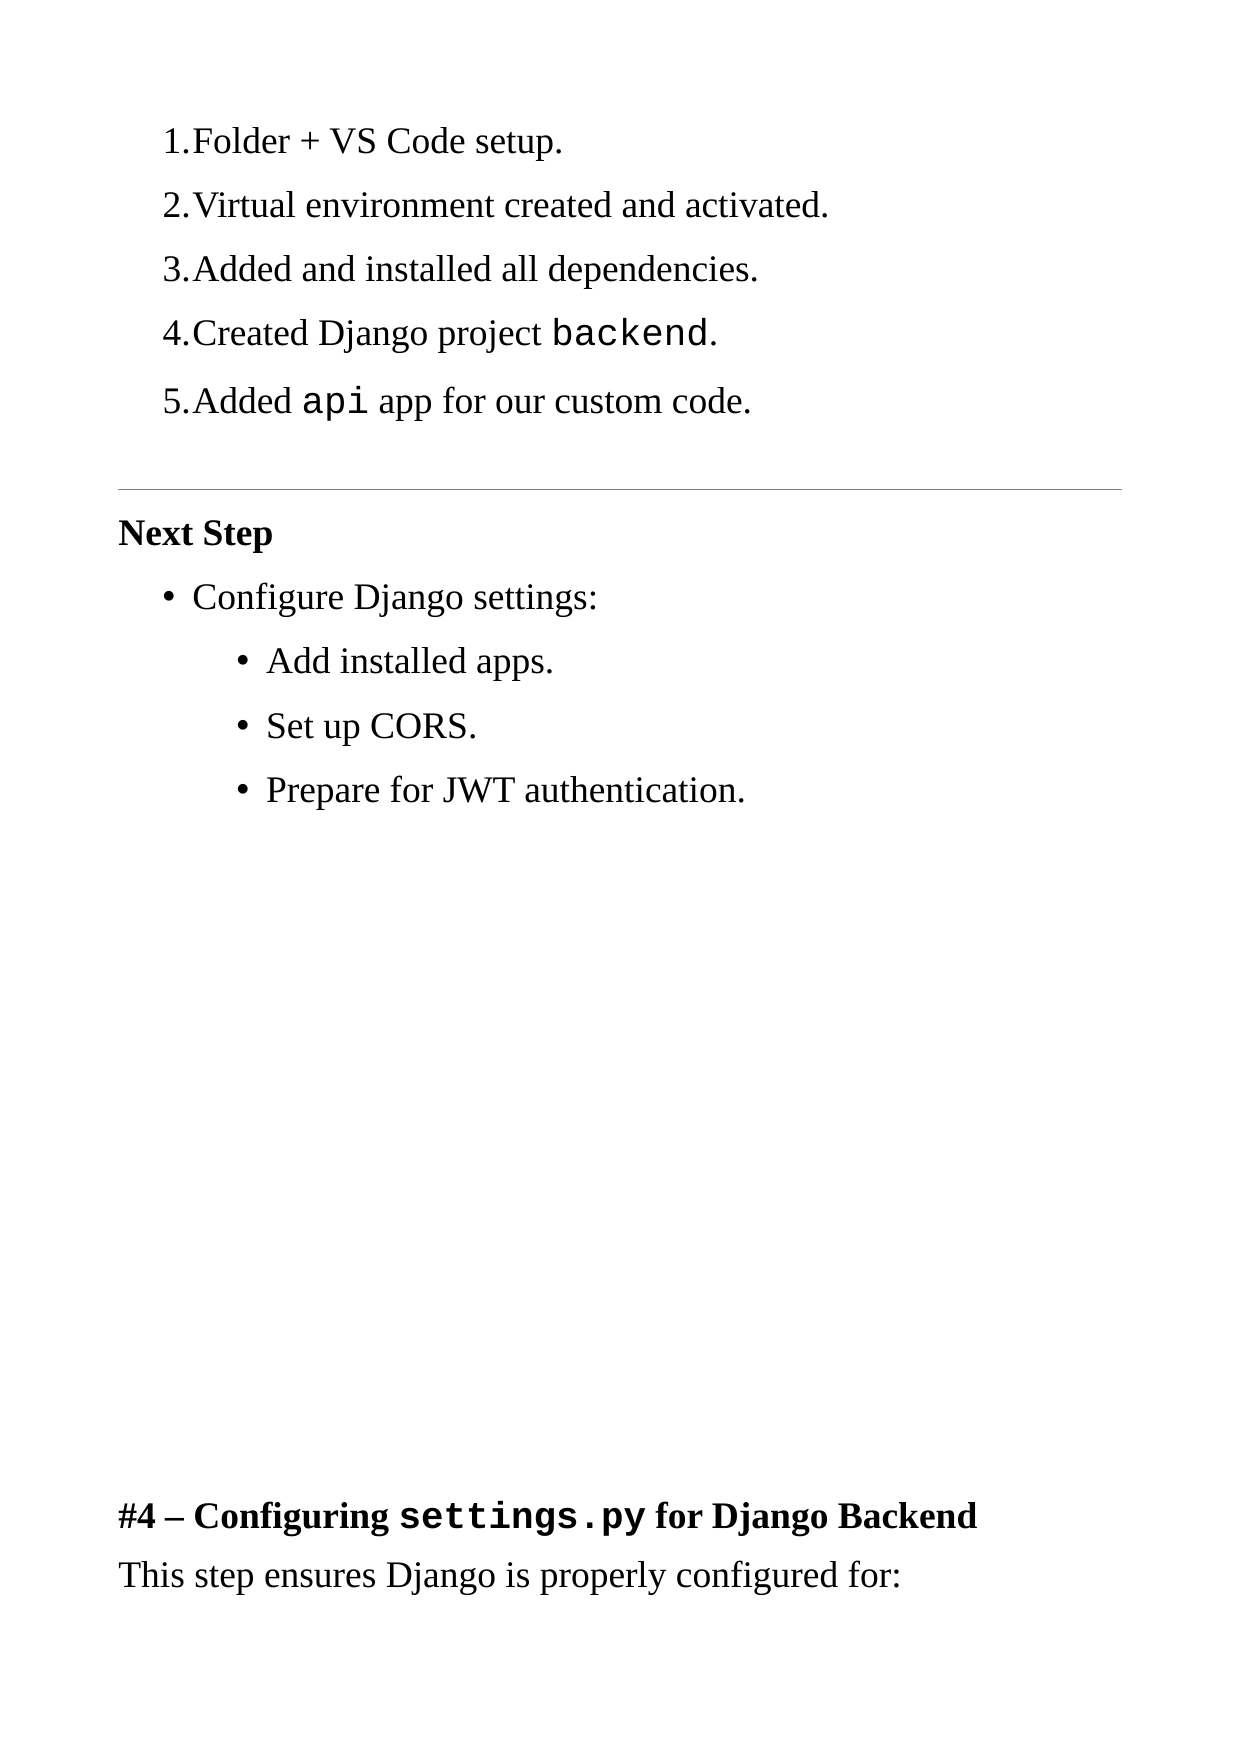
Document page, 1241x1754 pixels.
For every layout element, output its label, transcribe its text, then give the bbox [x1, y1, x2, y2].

list Created Django project backend. [162, 311, 1122, 357]
text This step ensures Django is properly configured for: [118, 1553, 1122, 1596]
subtitle Next Step [118, 511, 1122, 554]
list Added api app for our custom code. [162, 378, 1122, 424]
list Configure Django settings: [162, 575, 1122, 618]
list Folder + VS Code setup. [162, 118, 1122, 161]
list Set up CORS. [236, 703, 1122, 746]
list Virtual environment created and activated. [162, 182, 1122, 225]
list Add installed apps. [236, 639, 1122, 682]
list Prepare for JWT authentication. [236, 767, 1122, 810]
subtitle #4 – Configuring settings.py for Django Backend [118, 1494, 1122, 1540]
list Added and installed all dependencies. [162, 246, 1122, 289]
